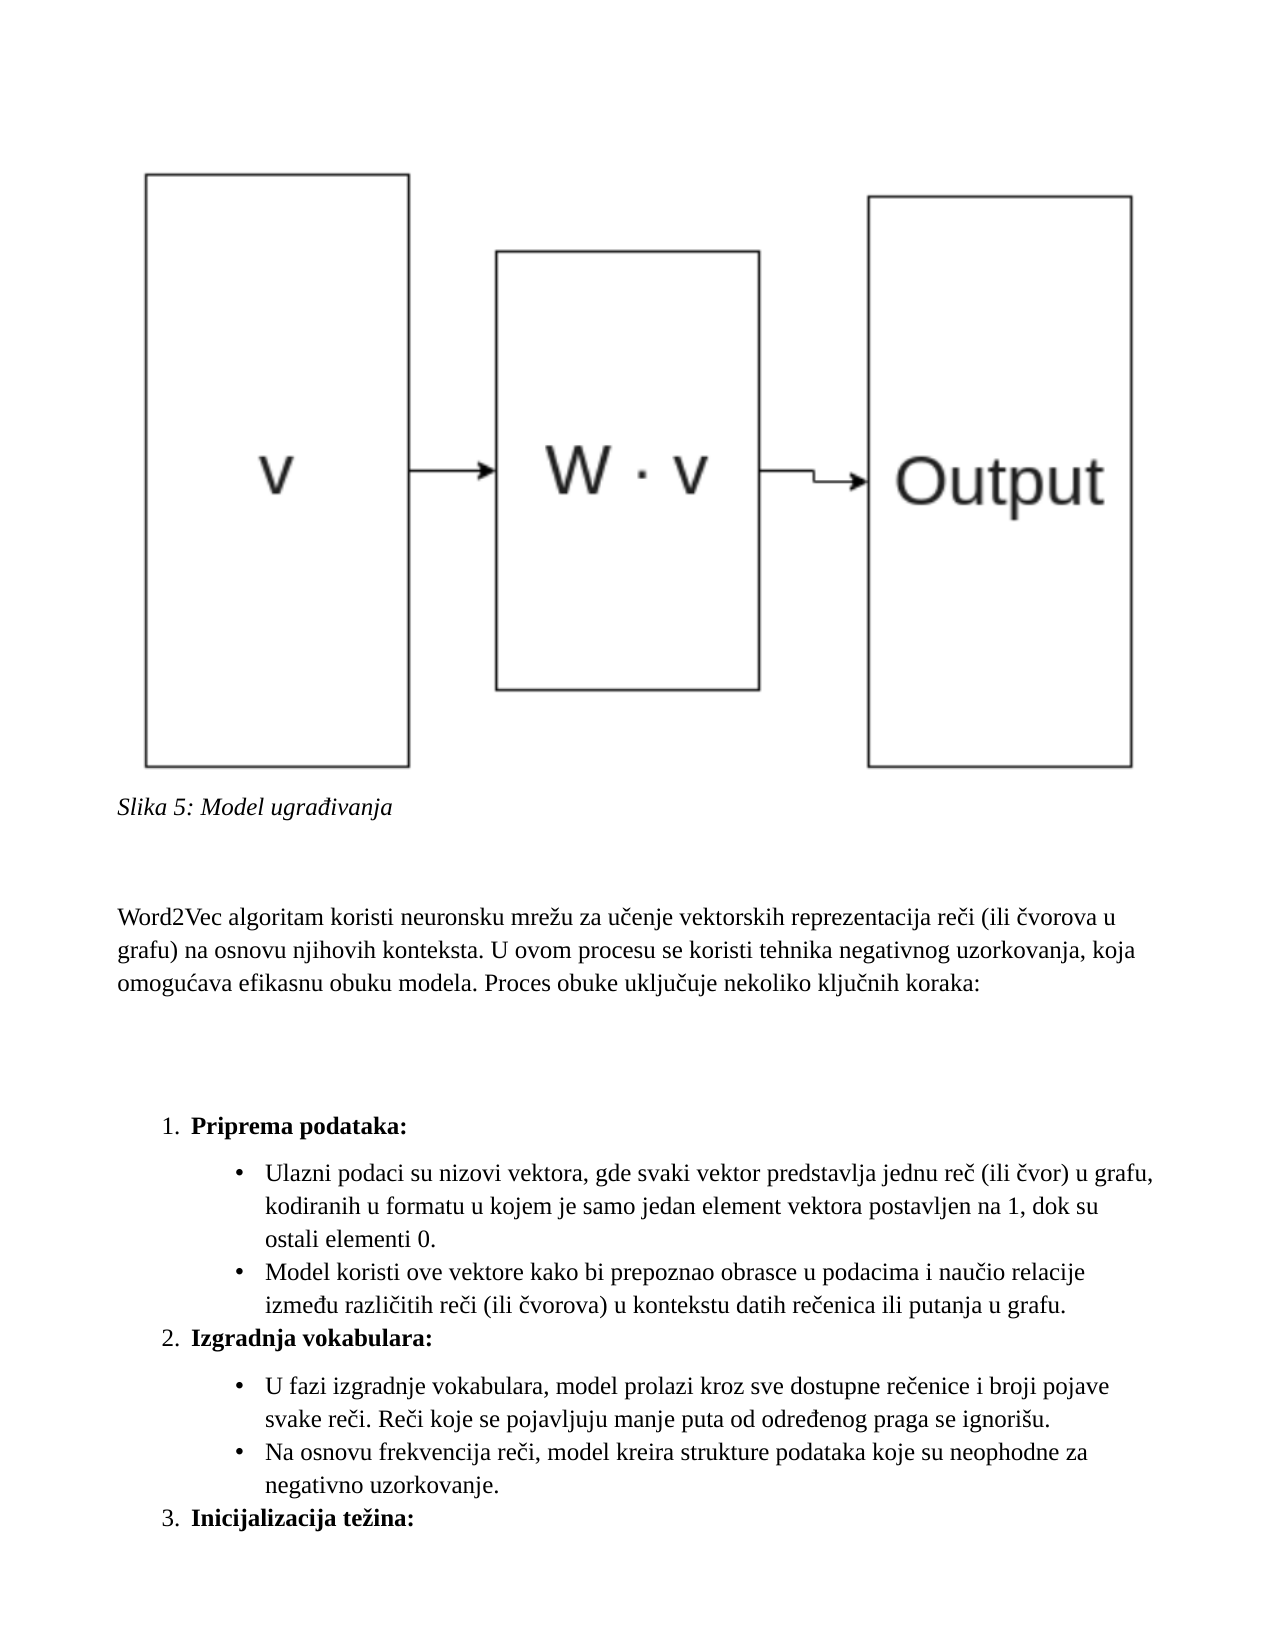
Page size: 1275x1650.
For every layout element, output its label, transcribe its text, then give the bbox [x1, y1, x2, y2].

list Priprema podataka: [161, 1111, 1158, 1139]
list Inicijalizacija težina: [161, 1503, 1158, 1532]
list Izgradnja vokabulara: [161, 1323, 1158, 1352]
text Slika 5: Model ugrađivanja [117, 793, 1156, 821]
list U fazi izgradnje vokabulara, model prolazi kroz sve dostupne rečenice i broji pojave svake reči. Reči koje se pojavljuju manje puta od određenog praga se ignorišu. [235, 1371, 1158, 1433]
list Ulazni podaci su nizovi vektora, gde svaki vektor predstavlja jednu reč (ili čvor) u grafu, kodiranih u formatu u kojem je samo jedan element vektora postavljen na 1, dok su ostali elementi 0. [235, 1158, 1158, 1253]
picture [117, 149, 1156, 793]
text Word2Vec algoritam koristi neuronsku mrežu za učenje vektorskih reprezentacija reči (ili čvorova u grafu) na osnovu njihovih konteksta. U ovom procesu se koristi tehnika negativnog uzorkovanja, koja omogućava efikasnu obuku modela. Proces obuke uključuje nekoliko ključnih koraka: [117, 902, 1158, 997]
list Model koristi ove vektore kako bi prepoznao obrasce u podacima i naučio relacije između različitih reči (ili čvorova) u kontekstu datih rečenica ili putanja u grafu. [235, 1257, 1158, 1319]
list Na osnovu frekvencija reči, model kreira strukture podataka koje su neophodne za negativno uzorkovanje. [235, 1437, 1158, 1499]
